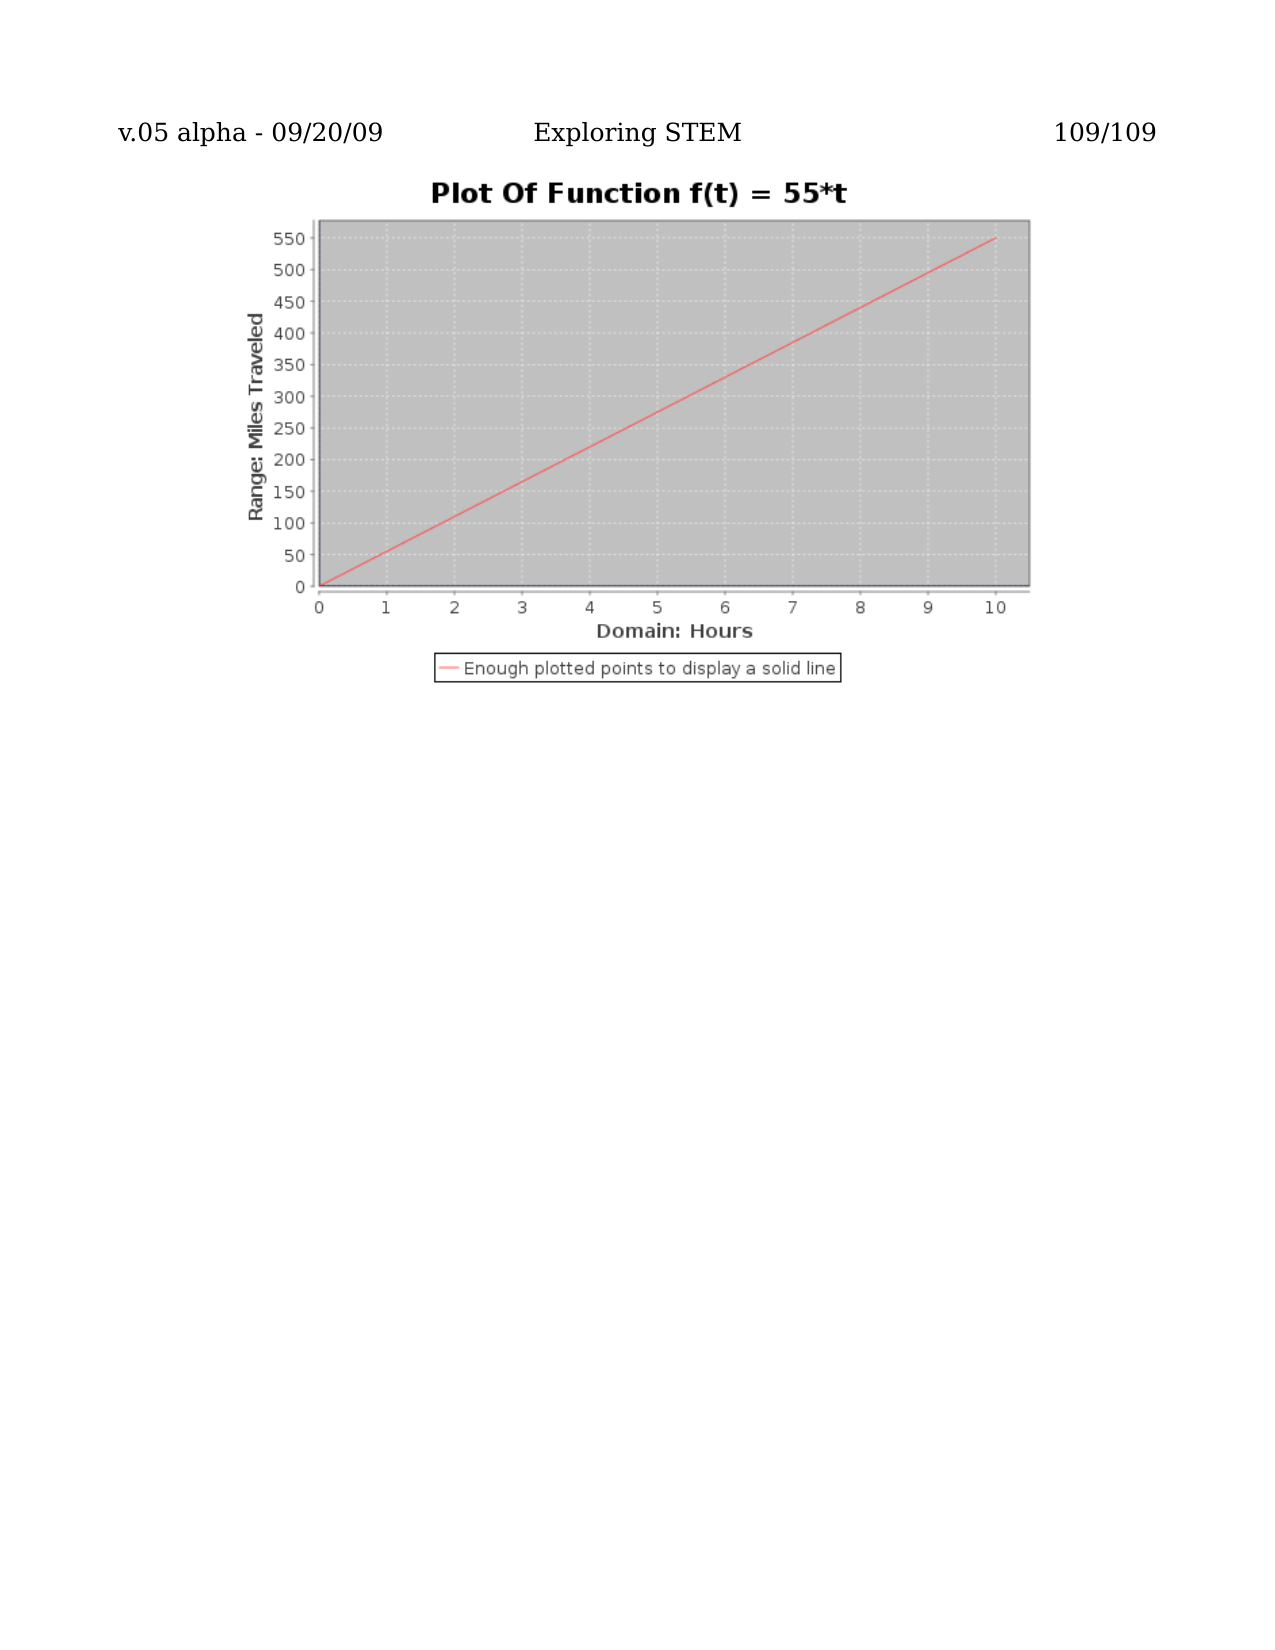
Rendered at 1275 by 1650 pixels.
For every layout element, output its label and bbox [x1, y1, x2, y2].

picture [230, 176, 1046, 684]
